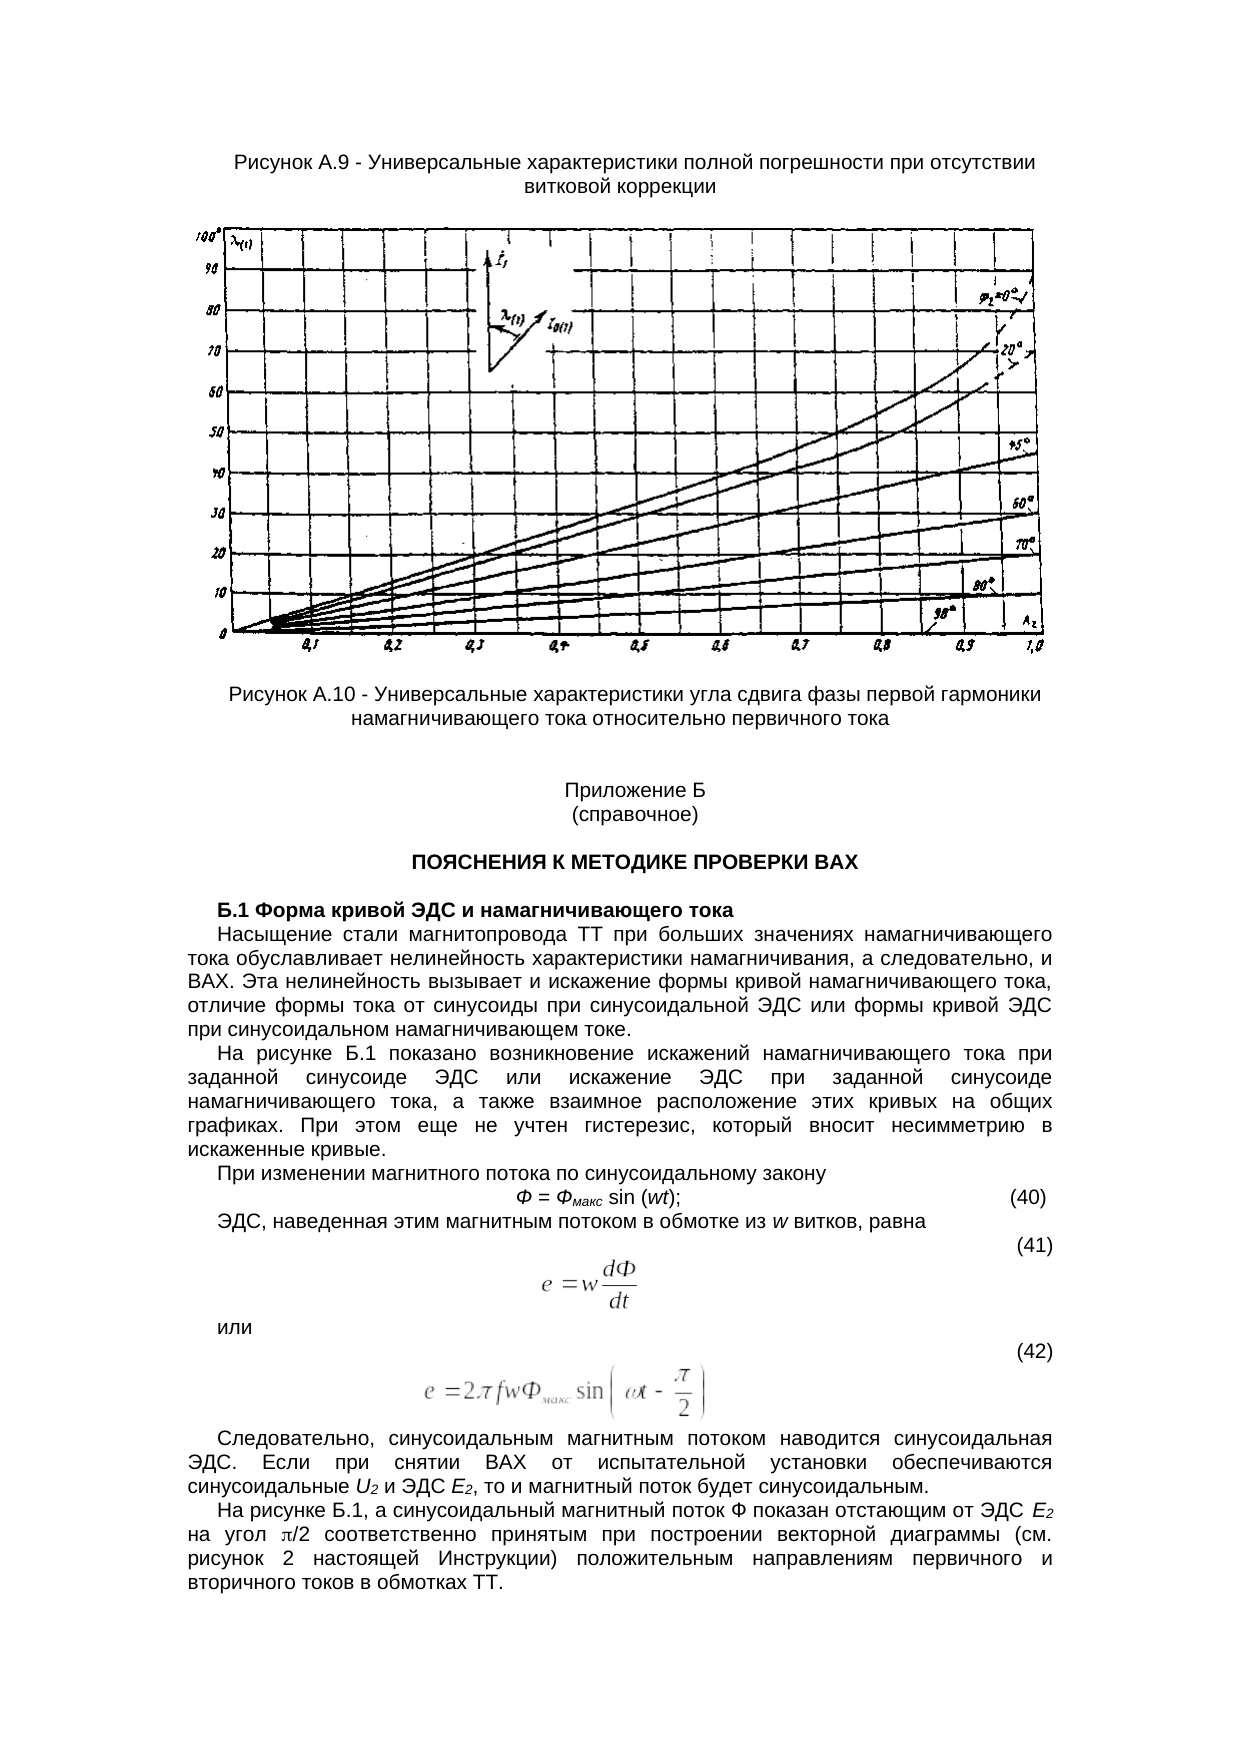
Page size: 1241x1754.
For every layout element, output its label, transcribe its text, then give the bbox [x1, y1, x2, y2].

text На рисунке Б.1, а синусоидальный магнитный поток Ф показан отстающим от ЭДС Е2 на угол /2 соответственно принятым при построении векторной диаграммы (см. рисунок 2 настоящей Инструкции) положительным направлениям первичного и вторичного токов в обмотках ТТ. [187, 1497, 1053, 1593]
text или [187, 1315, 1053, 1339]
text (42) [187, 1339, 1053, 1426]
text Рисунок А.9 - Универсальные характеристики полной погрешности при отсутствии витковой коррекции [187, 150, 1053, 198]
text Насыщение стали магнитопровода ТТ при больших значениях намагничивающего тока обуславливает нелинейность характеристики намагничивания, а следовательно, и ВАХ. Эта нелинейность вызывает и искажение формы кривой намагничивающего тока, отличие формы тока от синусоиды при синусоидальной ЭДС или формы кривой ЭДС при синусоидальном намагничивающем токе. [187, 921, 1053, 1041]
text При изменении магнитного потока по синусоидальному закону [187, 1161, 1053, 1185]
text Следовательно, синусоидальным магнитным потоком наводится синусоидальная ЭДС. Если при снятии ВАХ от испытательной установки обеспечиваются синусоидальные U2 и ЭДС Е2, то и магнитный поток будет синусоидальным. [187, 1426, 1053, 1497]
text Б.1 Форма кривой ЭДС и намагничивающего тока [187, 897, 1053, 921]
text (41) [187, 1233, 1053, 1315]
text Рисунок А.10 - Универсальные характеристики угла сдвига фазы первой гармоники намагничивающего тока относительно первичного тока [187, 682, 1053, 730]
text Ф = Фмакс sin (wt); (40) [187, 1185, 1053, 1209]
text На рисунке Б.1 показано возникновение искажений намагничивающего тока при заданной синусоиде ЭДС или искажение ЭДС при заданной синусоиде намагничивающего тока, а также взаимное расположение этих кривых на общих графиках. При этом еще не учтен гистерезис, который вносит несимметрию в искаженные кривые. [187, 1041, 1053, 1161]
text Приложение Б [187, 778, 1053, 802]
text ПОЯСНЕНИЯ К МЕТОДИКЕ ПРОВЕРКИ ВАХ [187, 849, 1053, 873]
text (справочное) [187, 802, 1053, 826]
text ЭДС, наведенная этим магнитным потоком в обмотке из w витков, равна [187, 1209, 1053, 1233]
